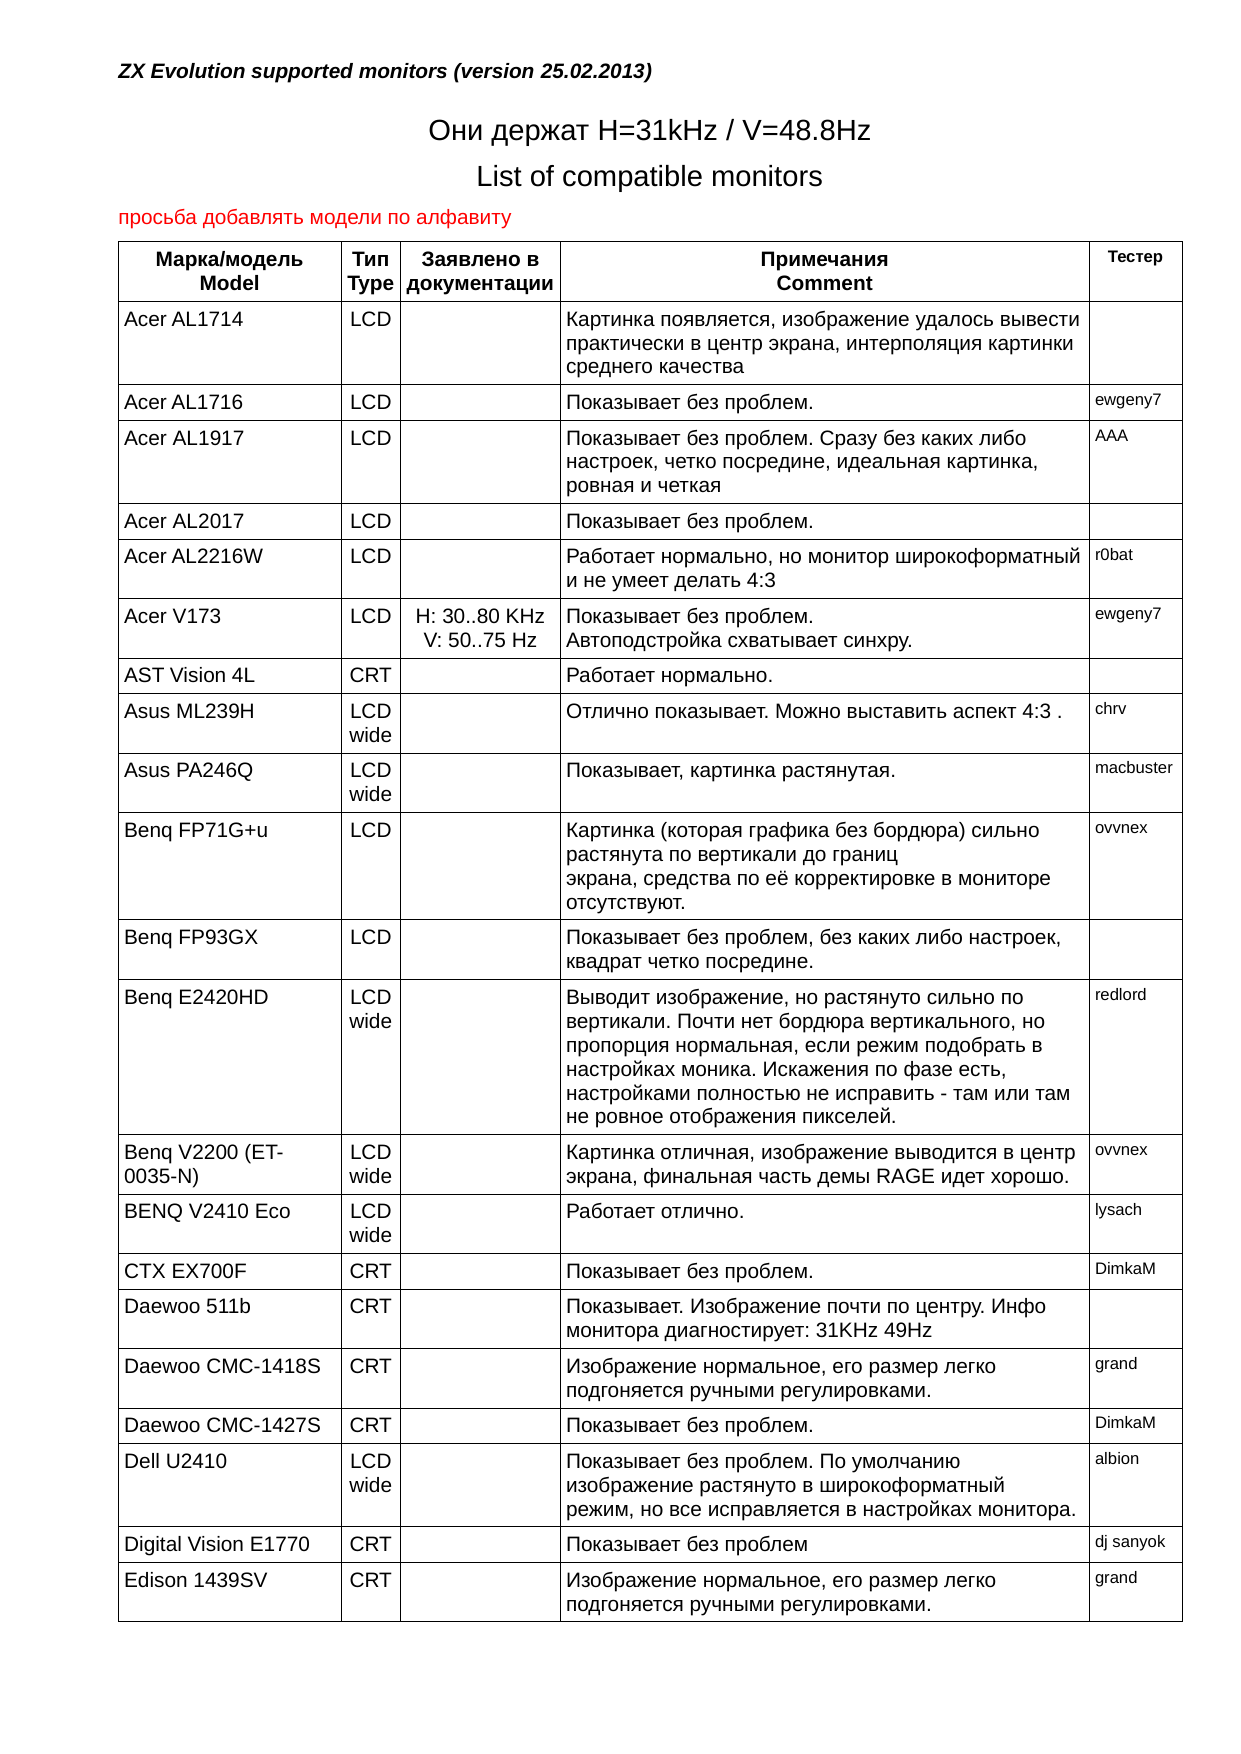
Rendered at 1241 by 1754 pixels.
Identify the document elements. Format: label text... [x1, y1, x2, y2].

table_cell Картинка появляется, изображение удалось вывести практически в центр экрана, интерполяция картинки среднего качества [561, 302, 1089, 384]
table_cell dj sanyok [1090, 1527, 1182, 1562]
table_cell [401, 1290, 560, 1348]
table_cell LCD wide [342, 754, 400, 812]
table_cell DimkaM [1090, 1409, 1182, 1443]
table_cell AAA [1090, 421, 1182, 503]
table_cell Показывает без проблем [561, 1527, 1089, 1562]
table_cell [1090, 659, 1182, 693]
table_cell Benq FP71G+u [119, 813, 341, 919]
table_cell Работает нормально, но монитор широкоформатный и не умеет делать 4:3 [561, 540, 1089, 598]
table_cell grand [1090, 1563, 1182, 1621]
table_cell [1090, 302, 1182, 384]
table_cell Показывает без проблем, без каких либо настроек, квадрат четко посредине. [561, 920, 1089, 979]
table_cell LCD wide [342, 1195, 400, 1253]
table_cell BENQ V2410 Eco [119, 1195, 341, 1253]
table_cell CRT [342, 1349, 400, 1407]
table_header Тестер [1090, 242, 1182, 301]
table_cell [401, 1563, 560, 1621]
table_cell Acer AL2216W [119, 540, 341, 598]
table_cell Показывает. Изображение почти по центру. Инфо монитора диагностирует: 31KHz 49Hz [561, 1290, 1089, 1348]
table_cell [401, 1444, 560, 1526]
table_cell [401, 754, 560, 812]
table_cell ewgeny7 [1090, 599, 1182, 657]
table_cell Показывает без проблем. По умолчанию изображение растянуто в широкоформатный режим, но все исправляется в настройках монитора. [561, 1444, 1089, 1526]
table_cell LCD [342, 504, 400, 538]
table_cell Acer AL1716 [119, 385, 341, 419]
table_cell Показывает без проблем. [561, 504, 1089, 538]
table_cell LCD [342, 421, 400, 503]
table_cell [401, 385, 560, 419]
table_cell Acer AL1714 [119, 302, 341, 384]
table_cell LCD wide [342, 694, 400, 752]
table_cell H: 30..80 KHz V: 50..75 Hz [401, 599, 560, 657]
table_cell LCD [342, 540, 400, 598]
table_cell CRT [342, 659, 400, 693]
table_header Заявлено в документации [401, 242, 560, 301]
table_header Марка/модель Model [119, 242, 341, 301]
table_cell [401, 1349, 560, 1407]
table_cell r0bat [1090, 540, 1182, 598]
table_cell Asus ML239H [119, 694, 341, 752]
table_cell redlord [1090, 980, 1182, 1134]
table_cell CRT [342, 1290, 400, 1348]
table_cell Работает отлично. [561, 1195, 1089, 1253]
table_cell Benq V2200 (ET-0035-N) [119, 1135, 341, 1193]
table_cell Acer V173 [119, 599, 341, 657]
table_cell lysach [1090, 1195, 1182, 1253]
table_cell CRT [342, 1254, 400, 1288]
table_cell CTX EX700F [119, 1254, 341, 1288]
table_cell [401, 1135, 560, 1193]
table_cell LCD [342, 385, 400, 419]
table_cell LCD wide [342, 1135, 400, 1193]
table_cell Dell U2410 [119, 1444, 341, 1526]
table_cell [1090, 1290, 1182, 1348]
table_cell ovvnex [1090, 1135, 1182, 1193]
table_cell Acer AL2017 [119, 504, 341, 538]
table_cell Показывает, картинка растянутая. [561, 754, 1089, 812]
table_cell macbuster [1090, 754, 1182, 812]
table_cell LCD wide [342, 980, 400, 1134]
table_cell ovvnex [1090, 813, 1182, 919]
text Они держат H=31kHz / V=48.8Hz [118, 112, 1181, 146]
text просьба добавлять модели по алфавиту [118, 204, 1181, 228]
table_cell LCD [342, 920, 400, 979]
table_cell [401, 920, 560, 979]
table_cell [401, 540, 560, 598]
table_cell Daewoo 511b [119, 1290, 341, 1348]
table_cell CRT [342, 1563, 400, 1621]
table_cell Картинка (которая графика без бордюра) сильно растянута по вертикали до границ экрана, средства по её корректировке в мониторе отсутствуют. [561, 813, 1089, 919]
table_cell grand [1090, 1349, 1182, 1407]
table_cell Показывает без проблем. [561, 1254, 1089, 1288]
table_cell Отлично показывает. Можно выставить аспект 4:3 . [561, 694, 1089, 752]
table_cell Изображение нормальное, его размер легко подгоняется ручными регулировками. [561, 1349, 1089, 1407]
table_cell [401, 421, 560, 503]
table_cell LCD [342, 302, 400, 384]
table_cell [401, 302, 560, 384]
table_cell albion [1090, 1444, 1182, 1526]
table_cell LCD [342, 813, 400, 919]
table_cell Daewoo CMC-1418S [119, 1349, 341, 1407]
table_cell [401, 504, 560, 538]
table_cell Картинка отличная, изображение выводится в центр экрана, финальная часть демы RAGE идет хорошо. [561, 1135, 1089, 1193]
table_cell Digital Vision E1770 [119, 1527, 341, 1562]
table_cell [401, 1527, 560, 1562]
table_cell CRT [342, 1527, 400, 1562]
table_cell Daewoo CMC-1427S [119, 1409, 341, 1443]
table_cell [401, 1254, 560, 1288]
table_cell DimkaM [1090, 1254, 1182, 1288]
table_cell Показывает без проблем. [561, 385, 1089, 419]
table_cell Asus PA246Q [119, 754, 341, 812]
table_cell [401, 1409, 560, 1443]
table_cell [401, 659, 560, 693]
table_cell Benq FP93GX [119, 920, 341, 979]
text List of compatible monitors [118, 158, 1181, 192]
table_cell [1090, 920, 1182, 979]
table_cell chrv [1090, 694, 1182, 752]
table_cell Acer AL1917 [119, 421, 341, 503]
table_cell [401, 694, 560, 752]
table_cell [1090, 504, 1182, 538]
table_cell Изображение нормальное, его размер легко подгоняется ручными регулировками. [561, 1563, 1089, 1621]
table_cell LCD wide [342, 1444, 400, 1526]
table_cell [401, 980, 560, 1134]
table_cell Показывает без проблем. Автоподстройка схватывает синхру. [561, 599, 1089, 657]
table_cell Benq E2420HD [119, 980, 341, 1134]
table_header Тип Type [342, 242, 400, 301]
table_cell [401, 1195, 560, 1253]
table_cell Работает нормально. [561, 659, 1089, 693]
table_cell Показывает без проблем. Сразу без каких либо настроек, четко посредине, идеальная картинка, ровная и четкая [561, 421, 1089, 503]
table_cell AST Vision 4L [119, 659, 341, 693]
table_cell ewgeny7 [1090, 385, 1182, 419]
table_cell [401, 813, 560, 919]
table_cell Выводит изображение, но растянуто сильно по вертикали. Почти нет бордюра вертикального, но пропорция нормальная, если режим подобрать в настройках моника. Искажения по фазе есть, настройками полностью не исправить - там или там не ровное отображения пикселей. [561, 980, 1089, 1134]
table_cell Edison 1439SV [119, 1563, 341, 1621]
table_header Примечания Comment [561, 242, 1089, 301]
table_cell Показывает без проблем. [561, 1409, 1089, 1443]
table_cell LCD [342, 599, 400, 657]
table_cell CRT [342, 1409, 400, 1443]
